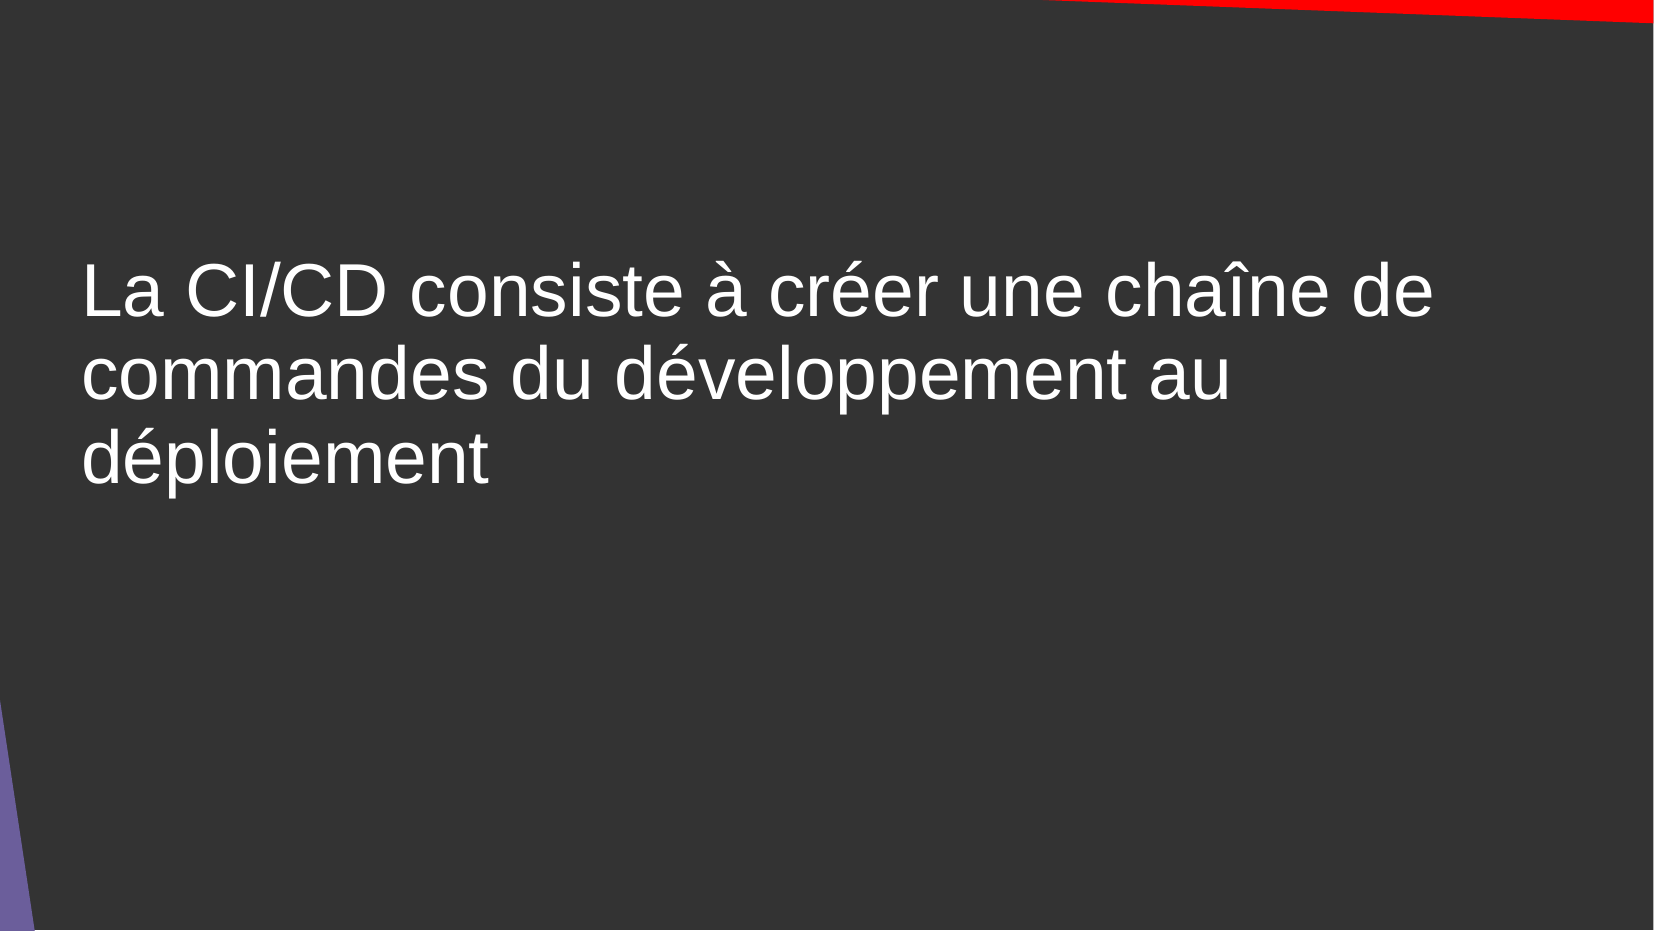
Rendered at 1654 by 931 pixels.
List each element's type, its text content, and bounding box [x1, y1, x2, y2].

text_box [1042, 0, 1654, 24]
text_box [0, 700, 35, 931]
list La CI/CD consiste à créer une chaîne de commandes du développement au déploiement [80, 248, 1560, 520]
